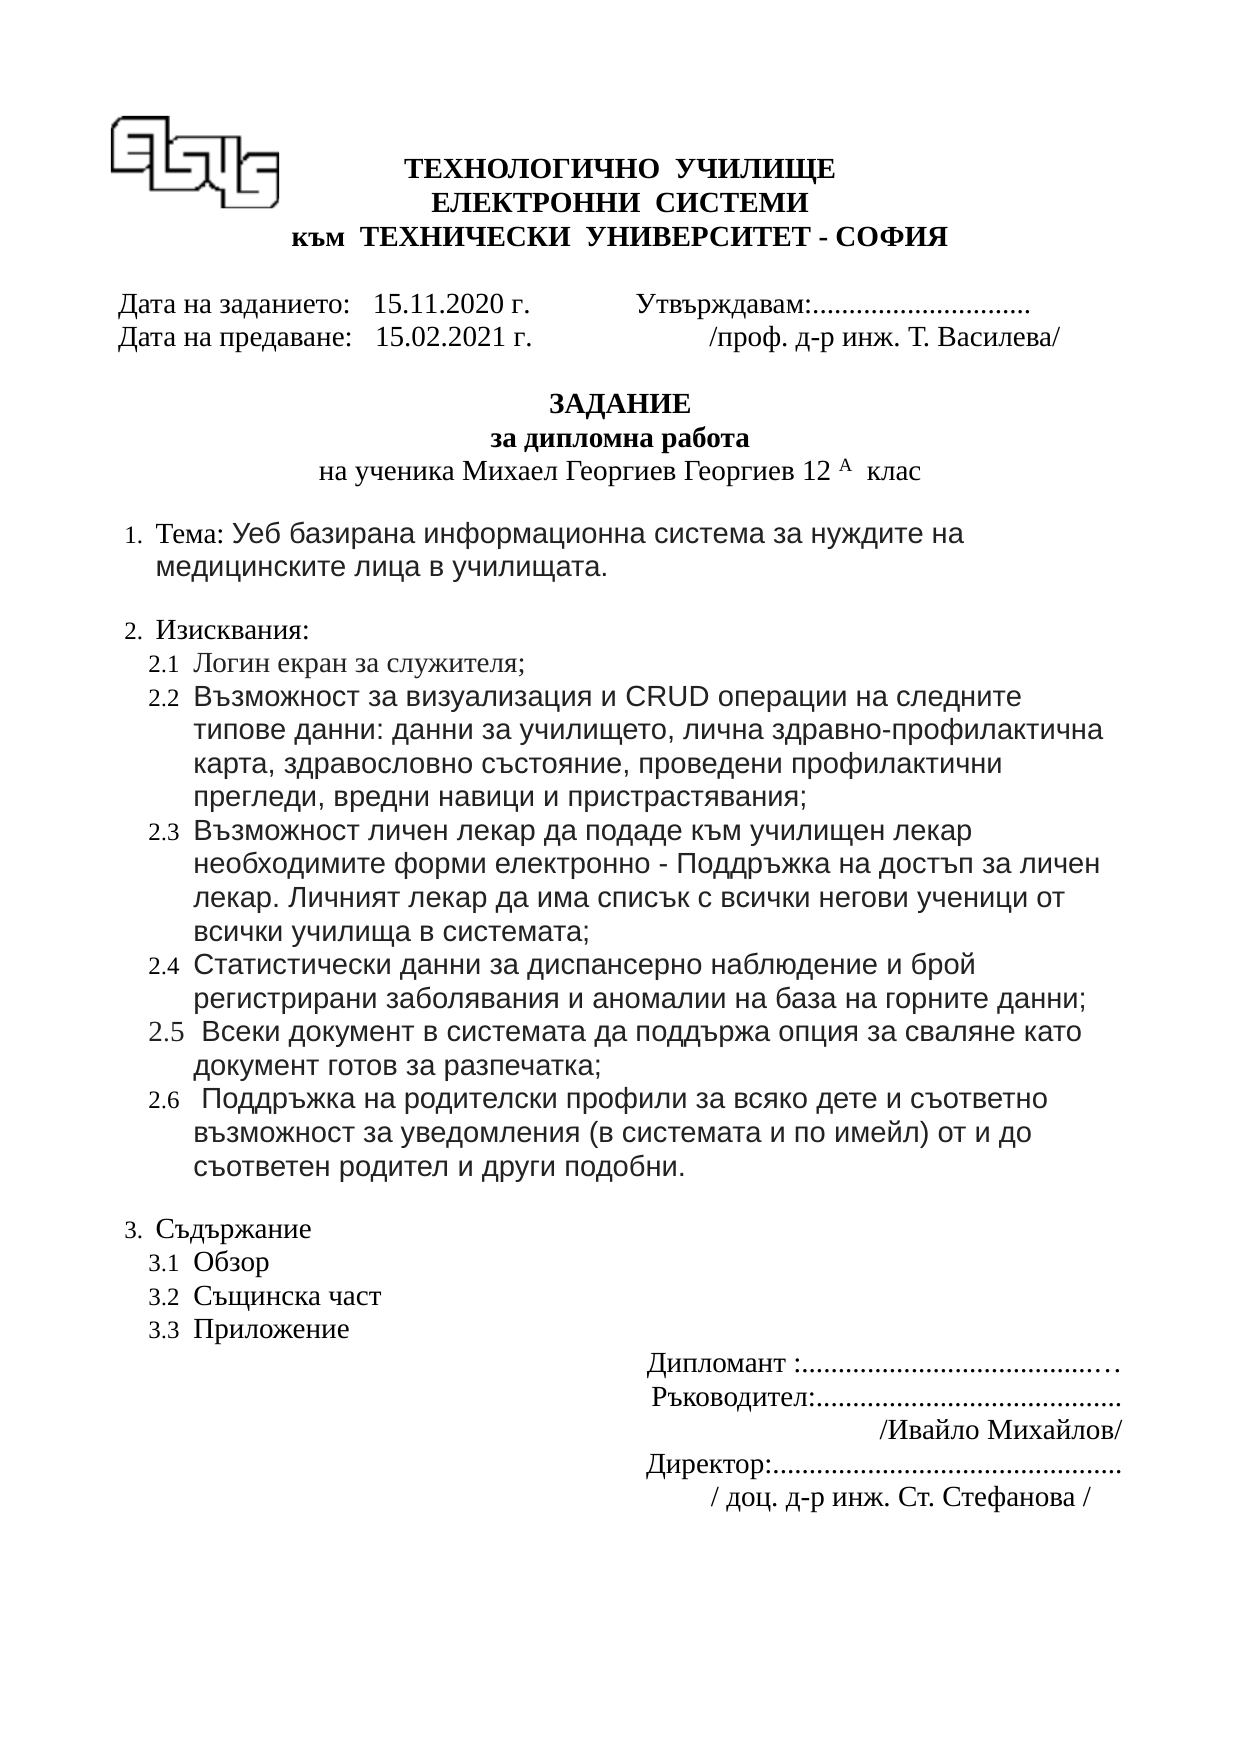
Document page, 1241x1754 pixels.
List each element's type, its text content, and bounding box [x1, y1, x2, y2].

list Всеки документ в системата да поддържа опция за сваляне като документ готов за разпечатка; [148, 1014, 1122, 1082]
list Съдържание [118, 1211, 1122, 1244]
text ЕЛЕКТРОННИ СИСТЕМИ [339, 185, 1122, 219]
list Приложение [148, 1312, 1122, 1345]
text за дипломна работа [118, 420, 1122, 453]
text Директор:................................................ [118, 1446, 1122, 1479]
text Ръководител:.......................................... [118, 1379, 1122, 1412]
text ЗАДАНИЕ [118, 386, 1122, 420]
list Тема: Уеб базирана информационна система за нуждите на медицинските лица в училищата. [118, 516, 1122, 583]
list Логин екран за служителя; [148, 645, 1122, 679]
text Дипломант :........................................… [118, 1345, 1122, 1379]
text към ТЕХНИЧЕСКИ УНИВЕРСИТЕТ - СОФИЯ [118, 219, 1122, 252]
list Статистически данни за диспансерно наблюдение и брой регистрирани заболявания и аномалии на база на горните данни; [148, 947, 1122, 1014]
list Поддръжка на родителски профили за всяко дете и съответно възможност за уведомления (в системата и по имейл) от и до съответен родител и други подобни. [148, 1082, 1122, 1182]
list Възможност личен лекар да подаде към училищен лекар необходимите форми електронно - Поддръжка на достъп за личен лекар. Личният лекар да има списък с всички негови ученици от всички училища в системата; [148, 813, 1122, 947]
list Обзор [148, 1244, 1122, 1278]
text Дата на предаване: 15.02.2021 г. /проф. д-р инж. Т. Василева/ [118, 319, 1122, 353]
text на ученика Михаел Георгиев Георгиев 12 А клас [118, 453, 1122, 487]
text Дата на заданието: 15.11.2020 г. Утвърждавам:.............................. [118, 286, 1122, 319]
text / доц. д-р инж. Ст. Стефанова / [118, 1479, 1122, 1513]
list Възможност за визуализация и CRUD операции на следните типове данни: данни за училището, лична здравно-профилактична карта, здравословно състояние, проведени профилактични прегледи, вредни навици и пристрастявания; [148, 679, 1122, 813]
text /Ивайло Михайлов/ [118, 1412, 1122, 1446]
text TЕХНОЛОГИЧНО УЧИЛИЩЕ [339, 152, 1122, 185]
list Същинска част [148, 1278, 1122, 1312]
list Изисквания: [118, 612, 1122, 645]
